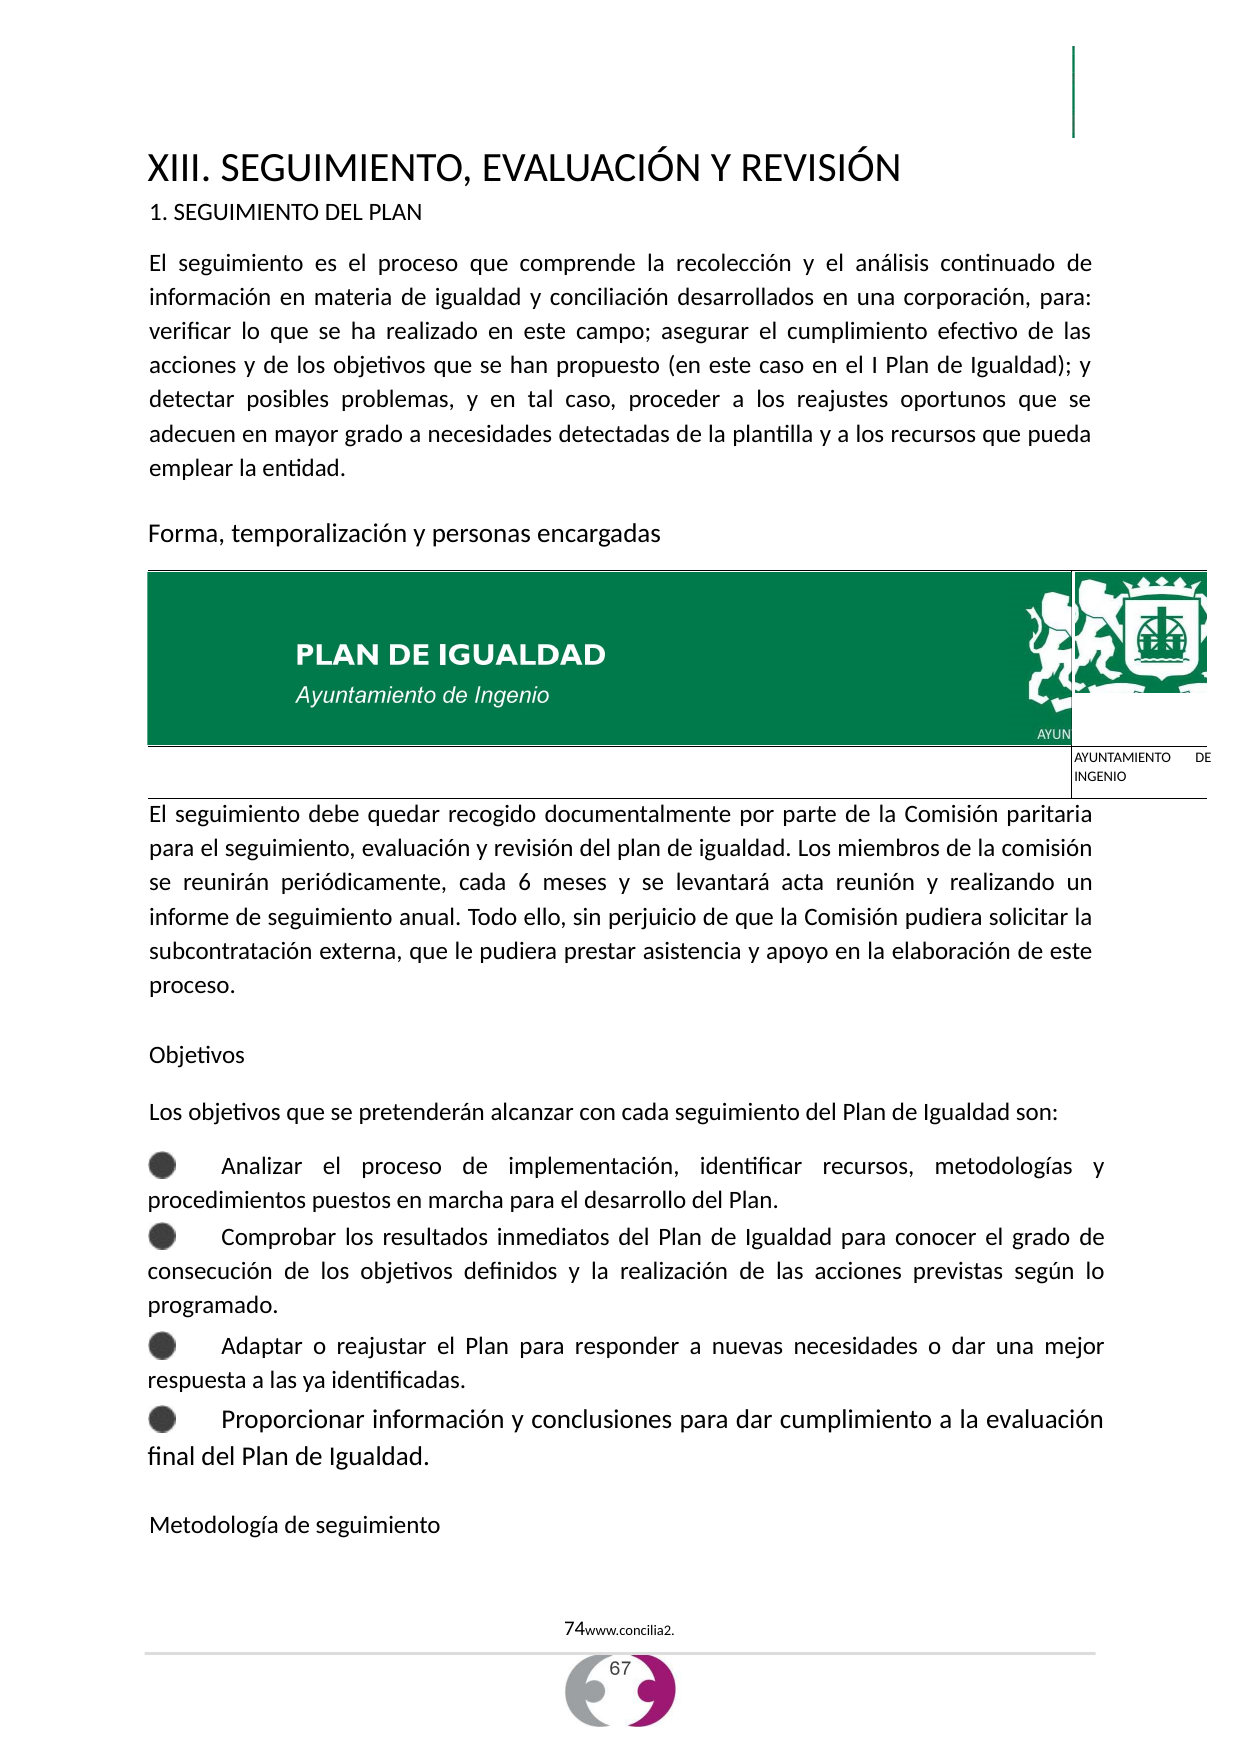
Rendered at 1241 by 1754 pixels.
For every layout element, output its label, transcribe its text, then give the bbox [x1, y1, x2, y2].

table_cell [148, 747, 1071, 798]
text 1. SEGUIMIENTO DEL PLAN [149, 196, 1106, 226]
list Adaptar o reajustar el Plan para responder a nuevas necesidades o dar una mejor respuesta a las ya identificadas. [147, 1330, 1106, 1395]
table_cell AYUNTAMIENTO DE INGENIO [1072, 747, 1207, 798]
text Forma, temporalización y personas encargadas [148, 516, 1122, 549]
list Proporcionar información y conclusiones para dar cumplimiento a la evaluación final del Plan de Igualdad. [147, 1402, 1106, 1472]
text Objetivos [149, 1039, 1106, 1069]
list Comprobar los resultados inmediatos del Plan de Igualdad para conocer el grado de consecución de los objetivos definidos y la realización de las acciones previstas según lo programado. [147, 1221, 1106, 1320]
table_header [1072, 571, 1207, 746]
text Metodología de seguimiento [149, 1509, 1106, 1539]
text El seguimiento es el proceso que comprende la recolección y el análisis continuado de información en materia de igualdad y conciliación desarrollados en una corporación, para: verificar lo que se ha realizado en este campo; asegurar el cumplimiento efectivo de las acciones y de los objetivos que se han propuesto (en este caso en el I Plan de Igualdad); y detectar posibles problemas, y en tal caso, proceder a los reajustes oportunos que se adecuen en mayor grado a necesidades detectadas de la plantilla y a los recursos que pueda emplear la entidad. [149, 247, 1093, 482]
subtitle XIII. SEGUIMIENTO, EVALUACIÓN Y REVISIÓN [147, 106, 1122, 192]
text El seguimiento debe quedar recogido documentalmente por parte de la Comisión paritaria para el seguimiento, evaluación y revisión del plan de igualdad. Los miembros de la comisión se reunirán periódicamente, cada 6 meses y se levantará acta reunión y realizando un informe de seguimiento anual. Todo ello, sin perjuicio de que la Comisión pudiera solicitar la subcontratación externa, que le pudiera prestar asistencia y apoyo en la elaboración de este proceso. [149, 799, 1094, 999]
text Los objetivos que se pretenderán alcanzar con cada seguimiento del Plan de Igualdad son: [149, 1096, 1106, 1126]
list Analizar el proceso de implementación, identificar recursos, metodologías y procedimientos puestos en marcha para el desarrollo del Plan. [147, 1150, 1106, 1215]
